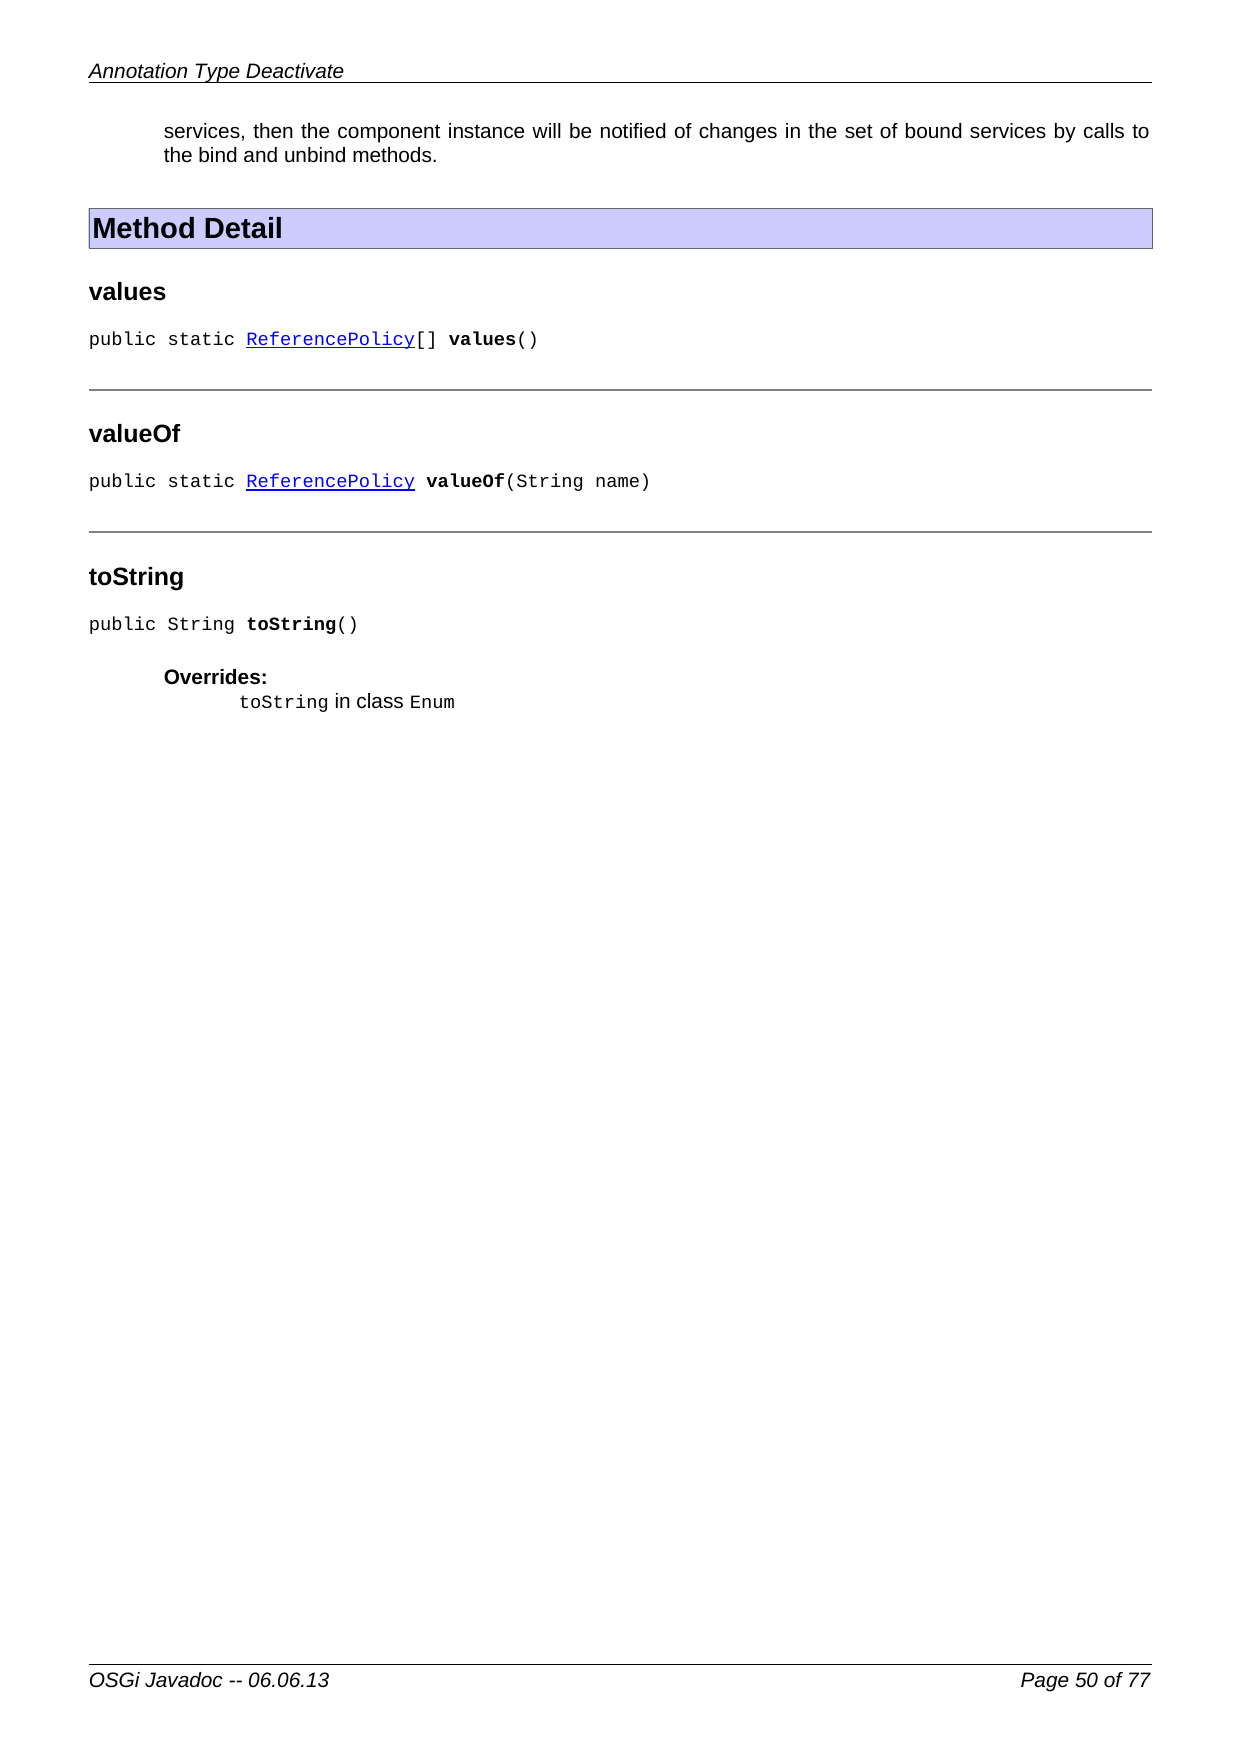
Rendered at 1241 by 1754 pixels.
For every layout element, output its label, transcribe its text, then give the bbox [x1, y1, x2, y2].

text public String toString() [88, 614, 1152, 636]
text Overrides: [163, 665, 1152, 689]
text public static ReferencePolicy valueOf(String name) [88, 472, 1152, 493]
subtitle Method Detail [90, 209, 1152, 248]
text services, then the component instance will be notified of changes in the set of bound services by calls to the bind and unbind methods. [163, 118, 1152, 166]
text toString in class Enum [238, 689, 1152, 714]
subtitle toString [88, 562, 1152, 590]
subtitle values [88, 277, 1152, 306]
subtitle valueOf [88, 419, 1152, 448]
text public static ReferencePolicy[] values() [88, 330, 1152, 351]
